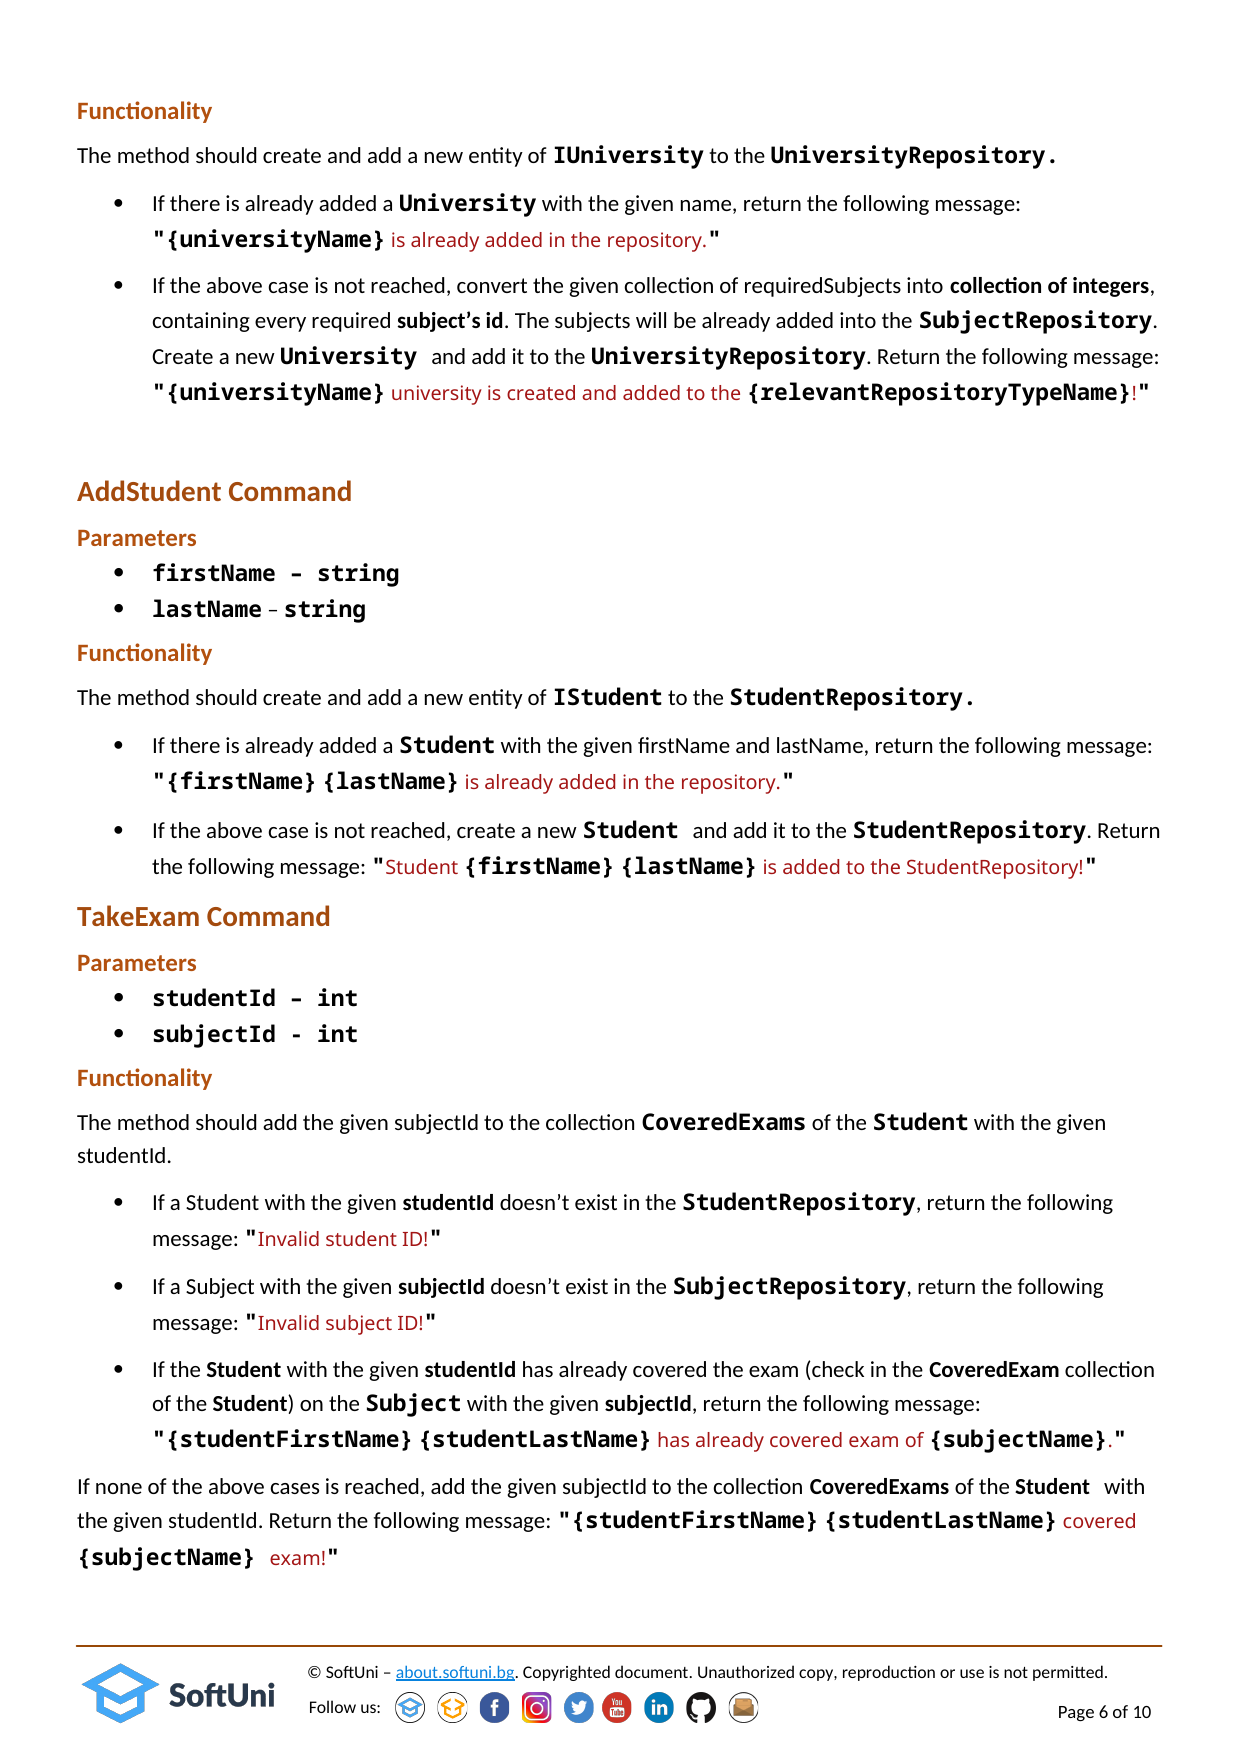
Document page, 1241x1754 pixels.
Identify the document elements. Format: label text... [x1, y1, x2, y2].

subtitle AddStudent Command [77, 473, 1163, 509]
subtitle TakeExam Command [77, 898, 1163, 934]
picture [522, 1692, 552, 1723]
subtitle Parameters [77, 522, 1163, 553]
subtitle Functionality [77, 95, 1163, 126]
picture [665, 1692, 674, 1701]
text The method should add the given subjectId to the collection CoveredExams of the Student with the given studentId. [77, 1106, 1163, 1169]
picture [658, 1705, 667, 1714]
list If the above case is not reached, create a new Student and add it to the StudentRepository. Return the following message: "Student {firstName} {lastName} is added to the StudentRepository!" [114, 814, 1163, 881]
list If the Student with the given studentId has already covered the exam (check in the CoveredExam collection of the Student) on the Subject with the given subjectId, return the following message: "{studentFirstName} {studentLastName} has already covered exam of {subjectName}." [114, 1355, 1163, 1454]
picture [644, 1692, 653, 1701]
text The method should create and add a new entity of IStudent to the StudentRepository. [77, 681, 1163, 712]
list If a Student with the given studentId doesn’t exist in the StudentRepository, return the following message: "Invalid student ID!" [114, 1186, 1163, 1253]
subtitle Functionality [77, 637, 1163, 668]
picture [602, 1692, 632, 1723]
picture [395, 1692, 425, 1723]
picture [479, 1692, 510, 1723]
picture [437, 1692, 468, 1723]
list If there is already added a University with the given name, return the following message: "{universityName} is already added in the repository." [114, 187, 1163, 254]
picture [686, 1692, 716, 1723]
list If there is already added a Student with the given firstName and lastName, return the following message: "{firstName} {lastName} is already added in the repository." [114, 729, 1163, 796]
list lastName – string [114, 593, 1163, 624]
list subjectId - int [114, 1018, 1163, 1049]
subtitle Parameters [77, 947, 1163, 978]
picture [665, 1714, 674, 1723]
picture [728, 1692, 759, 1723]
list If a Subject with the given subjectId doesn’t exist in the SubjectRepository, return the following message: "Invalid subject ID!" [114, 1270, 1163, 1337]
picture [564, 1692, 594, 1723]
picture [644, 1714, 653, 1723]
list If the above case is not reached, convert the given collection of requiredSubjects into collection of integers, containing every required subject’s id. The subjects will be already added into the SubjectRepository. Create a new University and add it to the UniversityRepository. Return the following message: "{universityName} university is created and added to the {relevantRepositoryTypeName}!" [114, 272, 1163, 407]
subtitle Functionality [77, 1062, 1163, 1093]
picture [75, 1658, 281, 1729]
text The method should create and add a new entity of IUniversity to the UniversityRepository. [77, 139, 1163, 170]
text If none of the above cases is reached, add the given subjectId to the collection CoveredExams of the Student with the given studentId. Return the following message: "{studentFirstName} {studentLastName} covered {subjectName} exam!" [77, 1472, 1163, 1572]
list firstName – string [114, 557, 1163, 588]
list studentId – int [114, 982, 1163, 1013]
